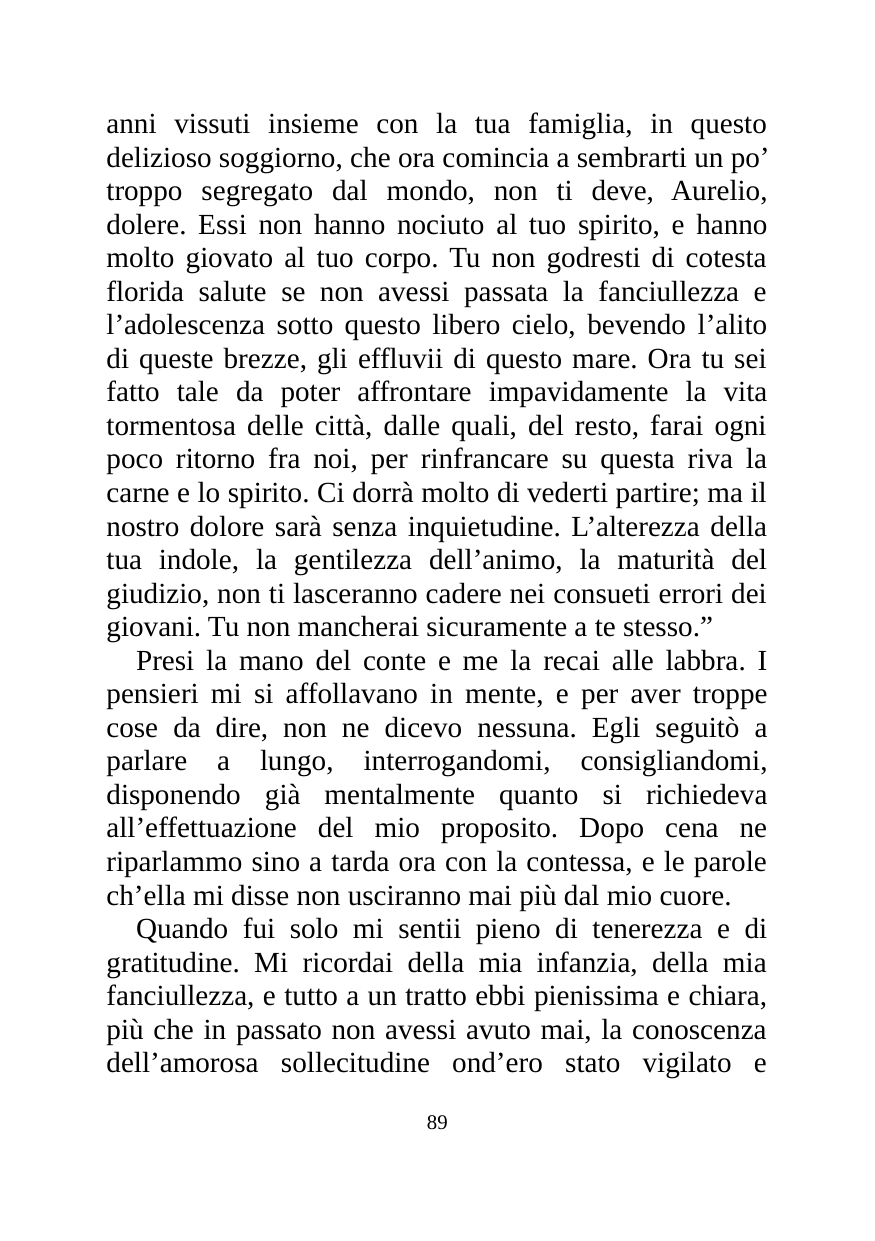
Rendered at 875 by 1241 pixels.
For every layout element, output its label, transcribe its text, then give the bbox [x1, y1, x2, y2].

text Presi la mano del conte e me la recai alle labbra. I pensieri mi si affollavano in mente, e per aver troppe cose da dire, non ne dicevo nessuna. Egli seguitò a parlare a lungo, interrogandomi, consigliandomi, disponendo già mentalmente quanto si richiedeva all’effettuazione del mio proposito. Dopo cena ne riparlammo sino a tarda ora con la contessa, e le parole ch’ella mi disse non usciranno mai più dal mio cuore. [106, 643, 768, 911]
text Quando fui solo mi sentii pieno di tenerezza e di gratitudine. Mi ricordai della mia infanzia, della mia fanciullezza, e tutto a un tratto ebbi pienissima e chiara, più che in passato non avessi avuto mai, la conoscenza dell’amorosa sollecitudine ond’ero stato vigilato e [106, 911, 768, 1079]
text anni vissuti insieme con la tua famiglia, in questo delizioso soggiorno, che ora comincia a sembrarti un po’ troppo segregato dal mondo, non ti deve, Aurelio, dolere. Essi non hanno nociuto al tuo spirito, e hanno molto giovato al tuo corpo. Tu non godresti di cotesta florida salute se non avessi passata la fanciullezza e l’adolescenza sotto questo libero cielo, bevendo l’alito di queste brezze, gli effluvii di questo mare. Ora tu sei fatto tale da poter affrontare impavidamente la vita tormentosa delle città, dalle quali, del resto, farai ogni poco ritorno fra noi, per rinfrancare su questa riva la carne e lo spirito. Ci dorrà molto di vederti partire; ma il nostro dolore sarà senza inquietudine. L’alterezza della tua indole, la gentilezza dell’animo, la maturità del giudizio, non ti lasceranno cadere nei consueti errori dei giovani. Tu non mancherai sicuramente a te stesso.” [106, 106, 768, 643]
